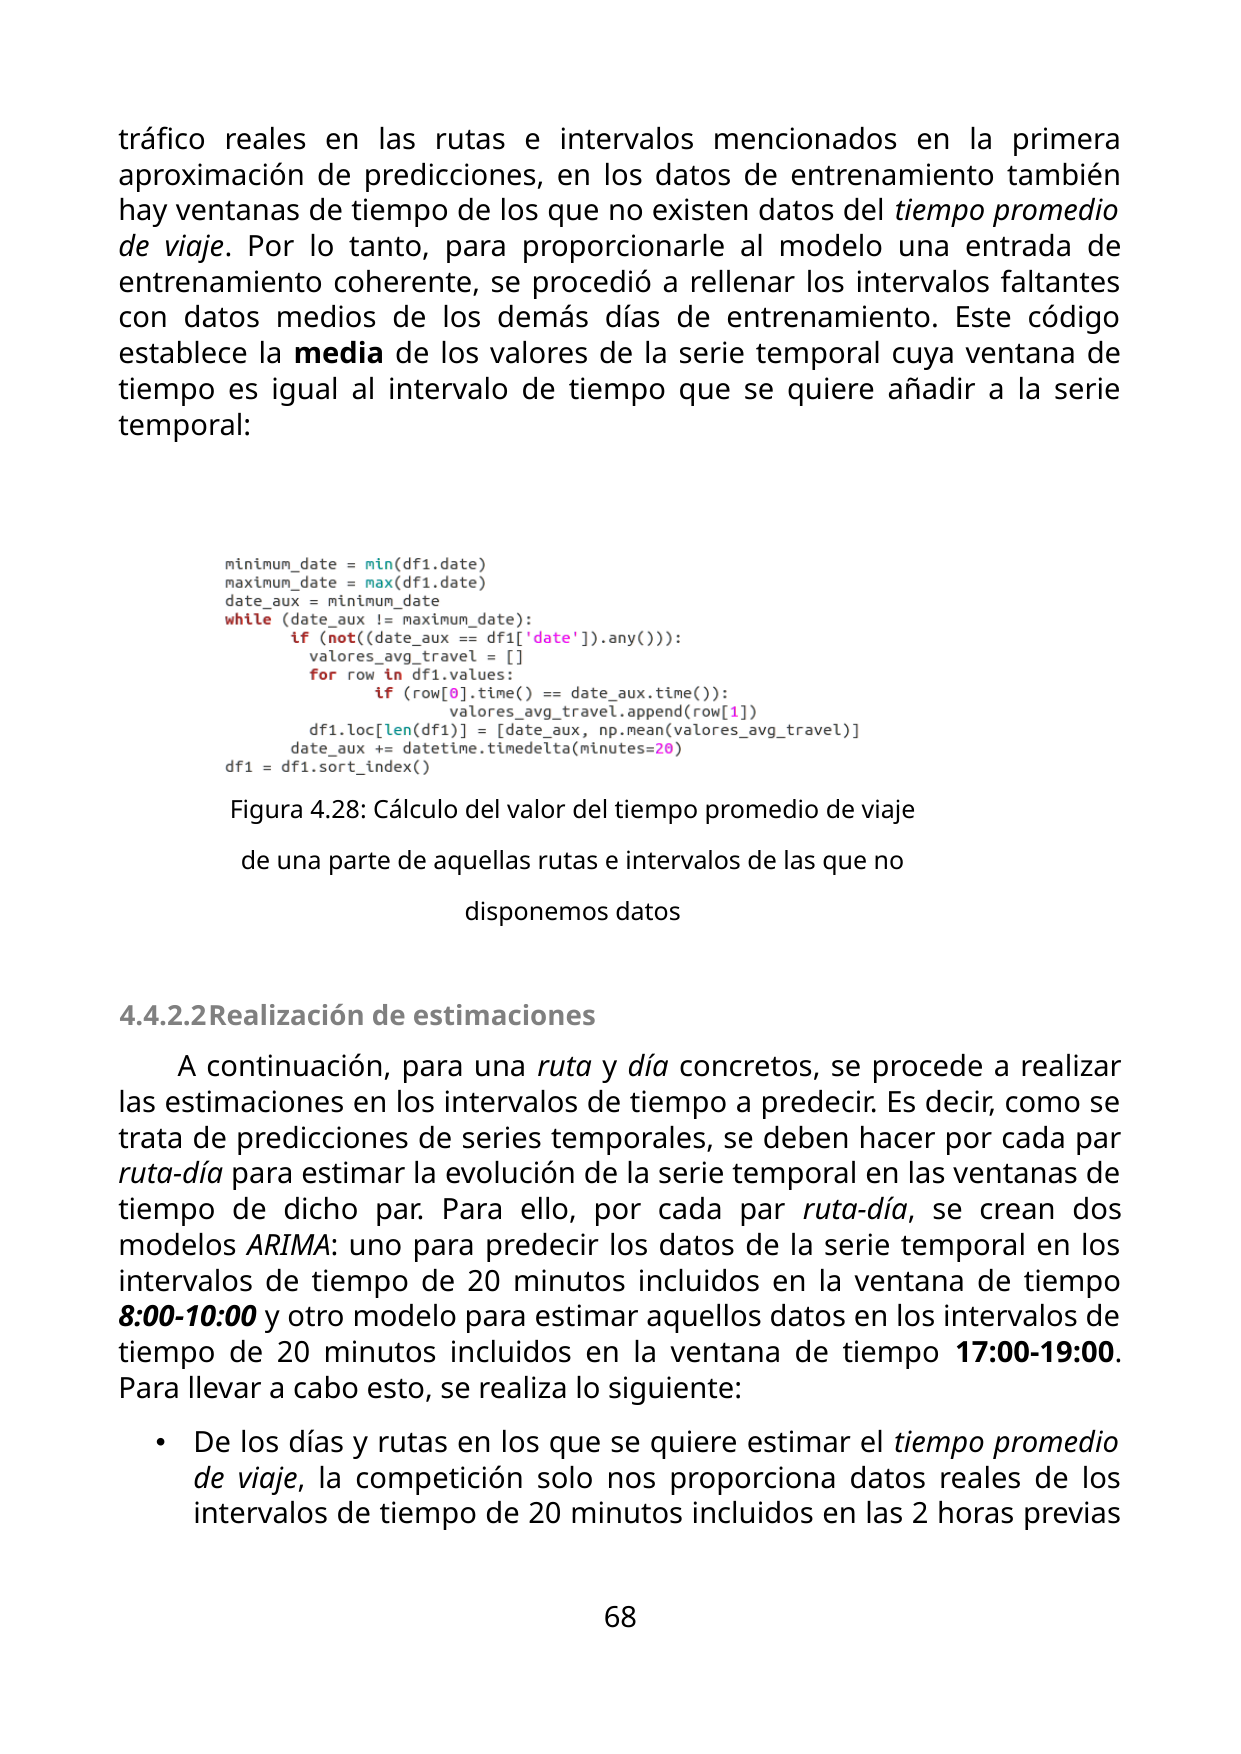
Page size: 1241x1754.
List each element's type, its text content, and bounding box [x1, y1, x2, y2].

subtitle Realización de estimaciones [119, 995, 1122, 1033]
list De los días y rutas en los que se quiere estimar el tiempo promedio de viaje, la competición solo nos proporciona datos reales de los intervalos de tiempo de 20 minutos incluidos en las 2 horas previas [156, 1421, 1122, 1532]
picture [217, 556, 928, 775]
text Figura 4.28: Cálculo del valor del tiempo promedio de viaje de una parte de aquellas rutas e intervalos de las que no disponemos datos [217, 775, 928, 927]
text tráfico reales en las rutas e intervalos mencionados en la primera aproximación de predicciones, en los datos de entrenamiento también hay ventanas de tiempo de los que no existen datos del tiempo promedio de viaje. Por lo tanto, para proporcionarle al modelo una entrada de entrenamiento coherente, se procedió a rellenar los intervalos faltantes con datos medios de los demás días de entrenamiento. Este código establece la media de los valores de la serie temporal cuya ventana de tiempo es igual al intervalo de tiempo que se quiere añadir a la serie temporal: [118, 118, 1122, 444]
text A continuación, para una ruta y día concretos, se procede a realizar las estimaciones en los intervalos de tiempo a predecir. Es decir, como se trata de predicciones de series temporales, se deben hacer por cada par ruta-día para estimar la evolución de la serie temporal en las ventanas de tiempo de dicho par. Para ello, por cada par ruta-día, se crean dos modelos ARIMA: uno para predecir los datos de la serie temporal en los intervalos de tiempo de 20 minutos incluidos en la ventana de tiempo 8:00-10:00 y otro modelo para estimar aquellos datos en los intervalos de tiempo de 20 minutos incluidos en la ventana de tiempo 17:00-19:00. Para llevar a cabo esto, se realiza lo siguiente: [118, 1046, 1122, 1407]
